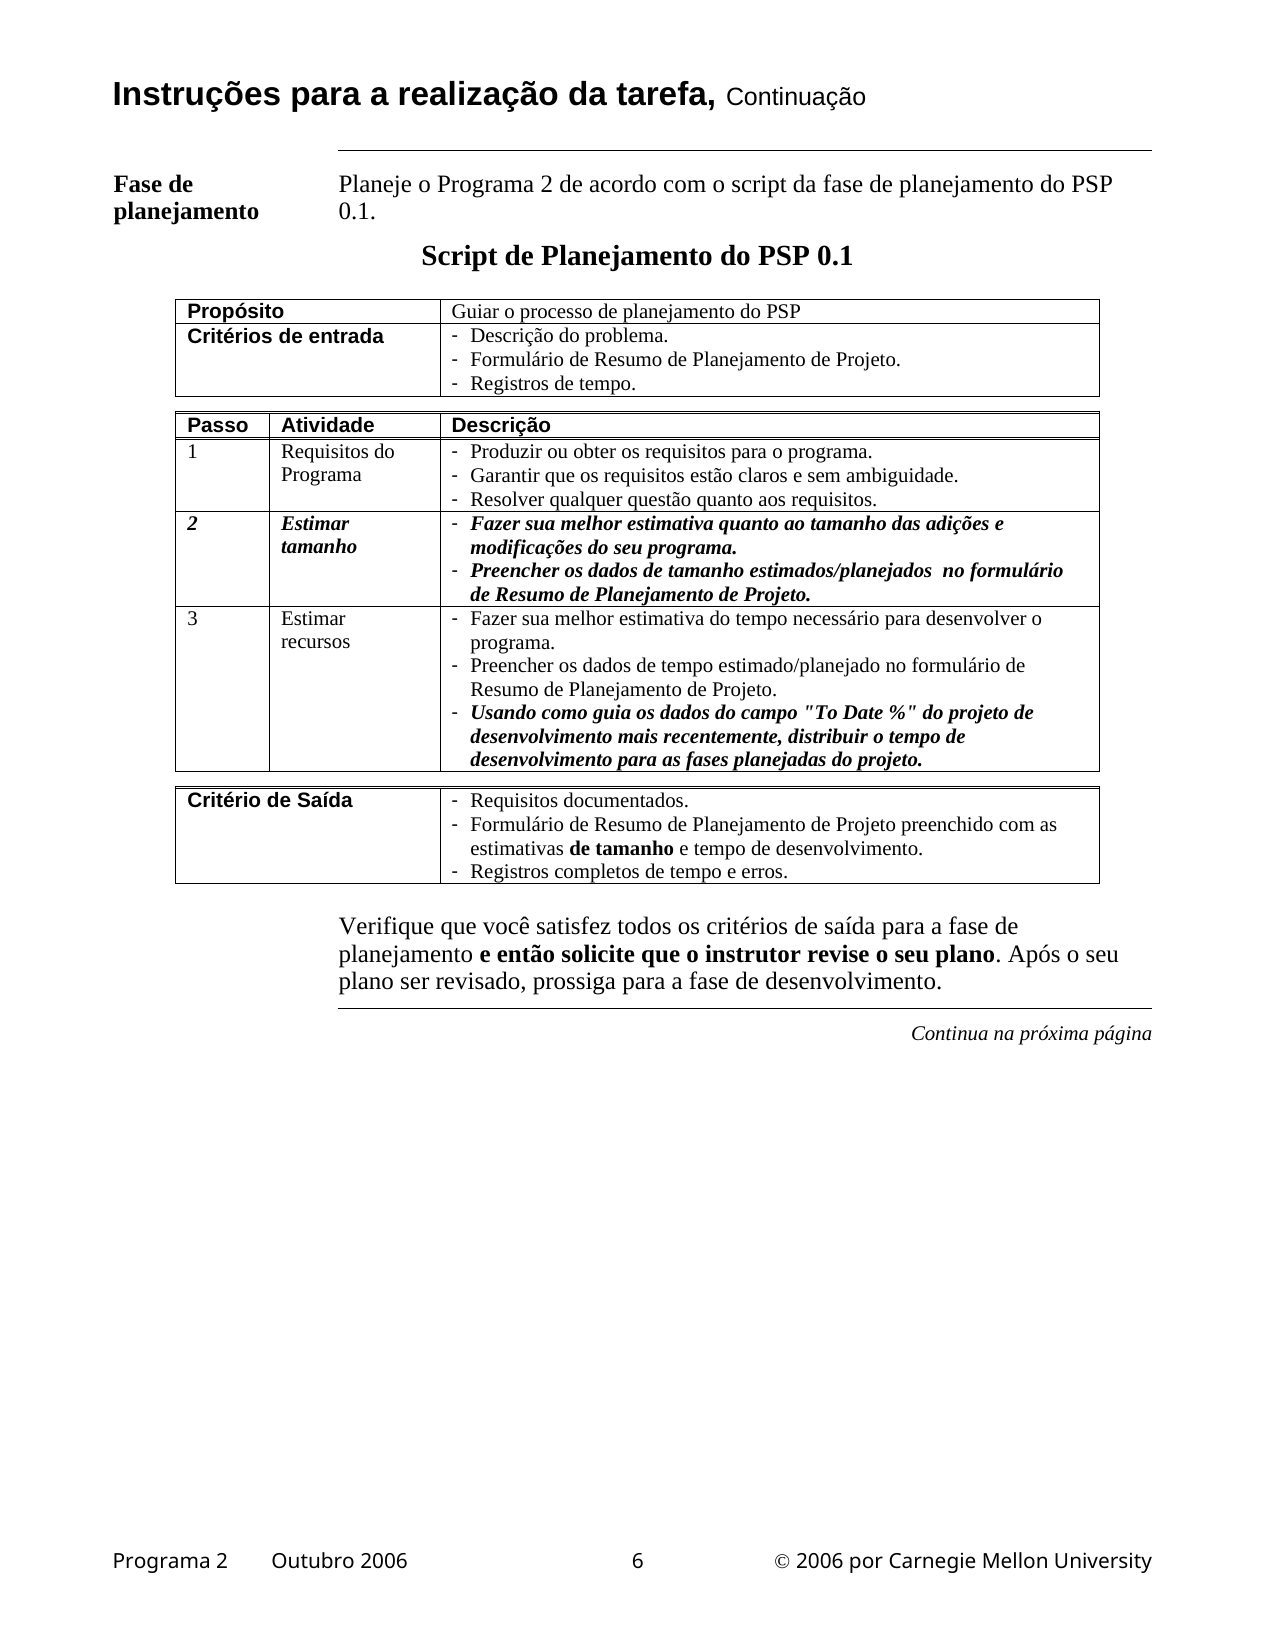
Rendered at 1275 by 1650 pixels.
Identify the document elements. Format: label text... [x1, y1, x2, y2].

table_cell 2 [176, 512, 269, 606]
table_cell 3 [176, 607, 269, 771]
table_header Propósito [176, 300, 440, 323]
table_cell Estimar tamanho [270, 512, 440, 606]
table_cell Fazer sua melhor estimativa quanto ao tamanho das adições e modificações do seu programa. Preencher os dados de tamanho estimados/planejados no formulário de Resumo de Planejamento de Projeto. [441, 512, 1099, 606]
title Instruções para a realização da tarefa, Continuação [112, 75, 1162, 112]
table_header Guiar o processo de planejamento do PSP [441, 300, 1099, 323]
table_header Passo [176, 414, 269, 437]
table_cell Requisitos do Programa [270, 440, 440, 511]
table_header Critério de Saída [176, 789, 440, 883]
table_header Requisitos documentados. Formulário de Resumo de Planejamento de Projeto preenchido com as estimativas de tamanho e tempo de desenvolvimento. Registros completos de tempo e erros. [441, 789, 1099, 883]
table_header Atividade [270, 414, 440, 437]
table_cell Fazer sua melhor estimativa do tempo necessário para desenvolver o programa. Preencher os dados de tempo estimado/planejado no formulário de Resumo de Planejamento de Projeto. Usando como guia os dados do campo "To Date %" do projeto de desenvolvimento mais recentemente, distribuir o tempo de desenvolvimento para as fases planejadas do projeto. [441, 607, 1099, 771]
table_cell 1 [176, 440, 269, 511]
table_header Descrição [441, 414, 1099, 437]
table_header [113, 912, 338, 995]
table_cell Estimar recursos [270, 607, 440, 771]
text Continua na próxima página [337, 1009, 1152, 1044]
table_header Planeje o Programa 2 de acordo com o script da fase de planejamento do PSP 0.1. [338, 170, 1154, 225]
table_header Fase de planejamento [113, 170, 338, 225]
table_cell Produzir ou obter os requisitos para o programa. Garantir que os requisitos estão claros e sem ambiguidade. Resolver qualquer questão quanto aos requisitos. [441, 440, 1099, 511]
table_cell Critérios de entrada [176, 324, 440, 396]
table_header Verifique que você satisfez todos os critérios de saída para a fase de planejamento e então solicite que o instrutor revise o seu plano. Após o seu plano ser revisado, prossiga para a fase de desenvolvimento. [338, 912, 1154, 995]
text Script de Planejamento do PSP 0.1 [112, 239, 1162, 271]
table_cell Descrição do problema. Formulário de Resumo de Planejamento de Projeto. Registros de tempo. [441, 324, 1099, 396]
